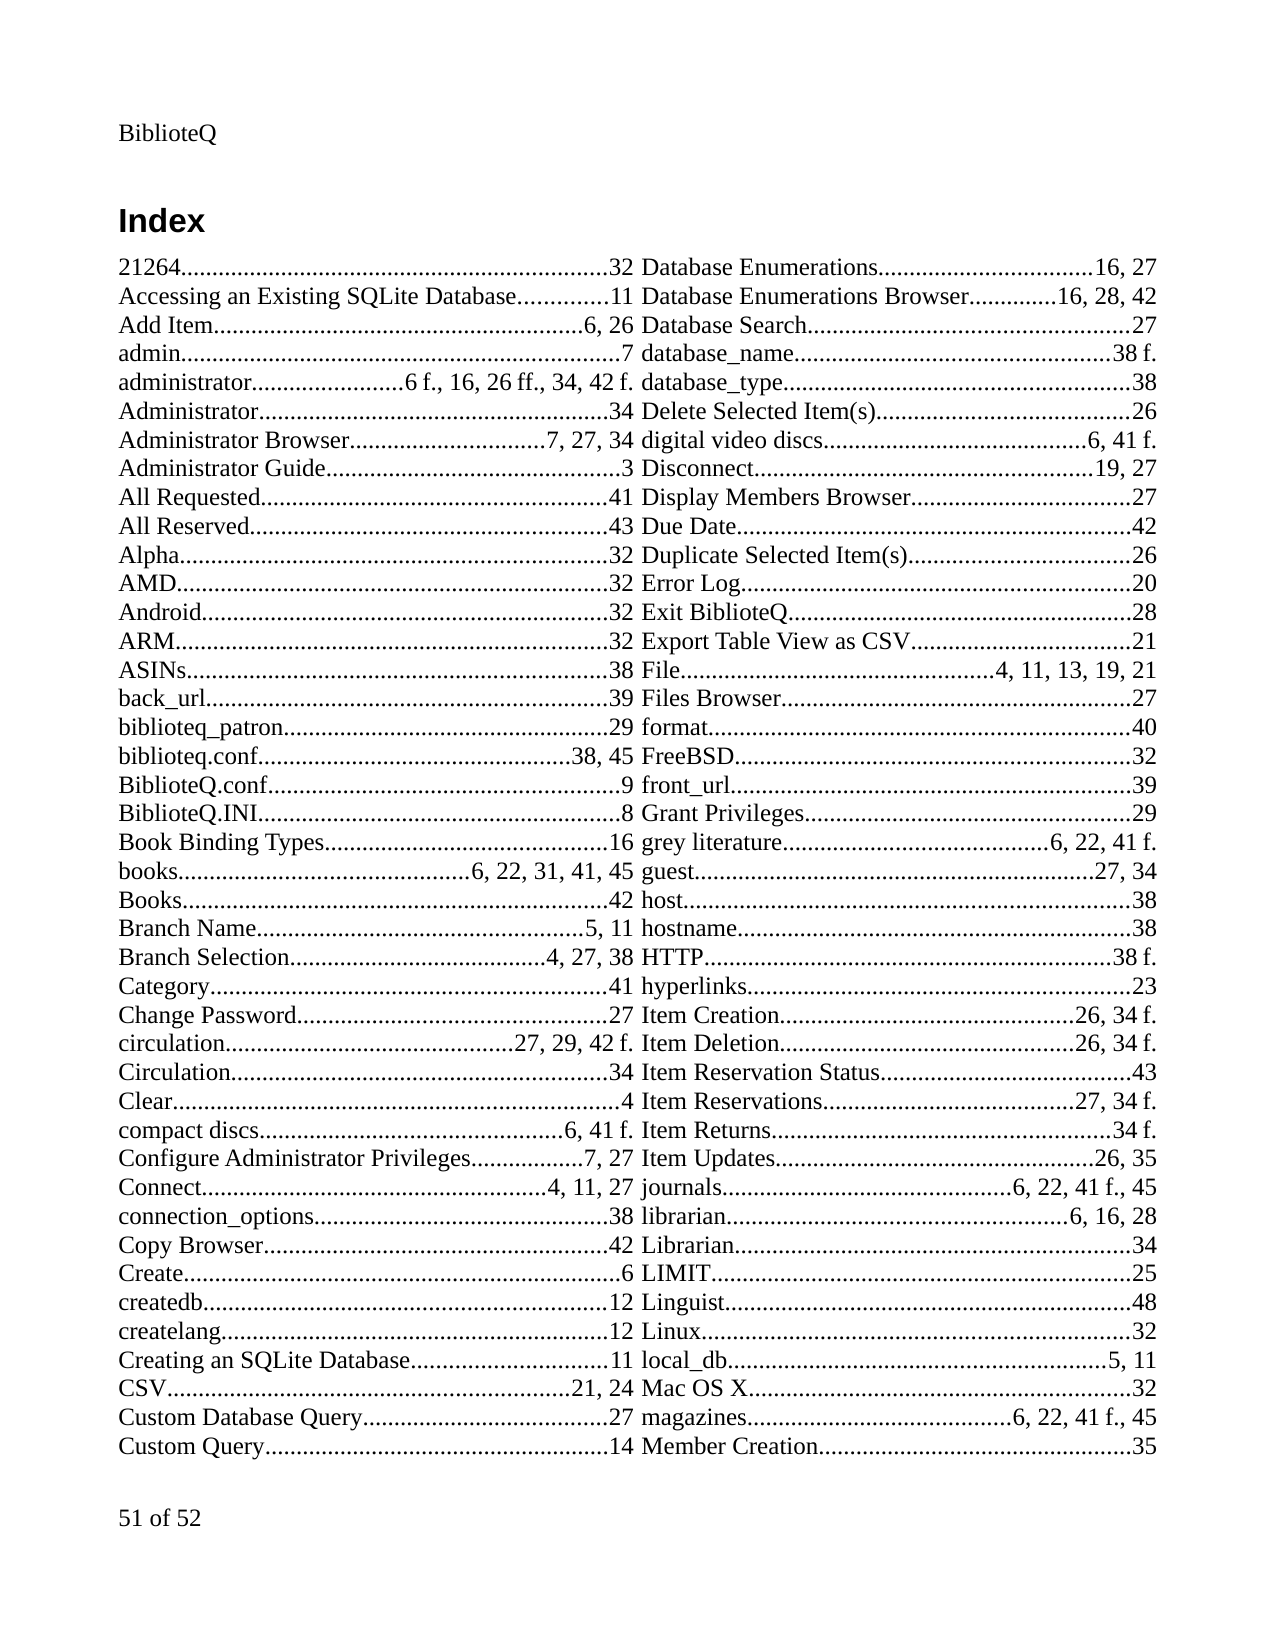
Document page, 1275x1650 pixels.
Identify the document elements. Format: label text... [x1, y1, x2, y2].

text Custom Query 14 [118, 1431, 634, 1460]
text connection_options 38 [118, 1201, 634, 1230]
text circulation 27, 29, 42 f. [118, 1028, 634, 1057]
text BiblioteQ.conf 9 [118, 770, 634, 798]
text Circulation 34 [118, 1057, 634, 1086]
text Category 41 [118, 971, 634, 1000]
text Custom Database Query 27 [118, 1402, 634, 1431]
text All Requested 41 [118, 482, 634, 511]
text Branch Selection 4, 27, 38 [118, 942, 634, 971]
text journals 6, 22, 41 f., 45 [641, 1172, 1157, 1201]
text ARM 32 [118, 626, 634, 655]
text format 40 [641, 712, 1157, 741]
text database_name 38 f. [641, 338, 1157, 367]
text Item Updates 26, 35 [641, 1143, 1157, 1172]
text HTTP 38 f. [641, 942, 1157, 971]
text Error Log 20 [641, 568, 1157, 597]
text ASINs 38 [118, 655, 634, 683]
text Member Creation 35 [641, 1431, 1157, 1460]
text digital video discs 6, 41 f. [641, 425, 1157, 453]
text BiblioteQ.INI 8 [118, 798, 634, 827]
text biblioteq_patron 29 [118, 712, 634, 741]
text host 38 [641, 885, 1157, 913]
text Disconnect 19, 27 [641, 453, 1157, 482]
text Administrator Guide 3 [118, 453, 634, 482]
text createdb 12 [118, 1287, 634, 1316]
text All Reserved 43 [118, 511, 634, 540]
text Books 42 [118, 885, 634, 913]
text Files Browser 27 [641, 683, 1157, 712]
text Item Deletion 26, 34 f. [641, 1028, 1157, 1057]
text Display Members Browser 27 [641, 482, 1157, 511]
text Delete Selected Item(s) 26 [641, 396, 1157, 425]
text Alpha 32 [118, 540, 634, 568]
text biblioteq.conf 38, 45 [118, 741, 634, 770]
text Duplicate Selected Item(s) 26 [641, 540, 1157, 568]
text books 6, 22, 31, 41, 45 [118, 856, 634, 885]
text 21264 32 [118, 252, 634, 281]
text Administrator 34 [118, 396, 634, 425]
text Change Password 27 [118, 1000, 634, 1028]
text Export Table View as CSV 21 [641, 626, 1157, 655]
text Accessing an Existing SQLite Database 11 [118, 281, 634, 310]
text hostname 38 [641, 913, 1157, 942]
text Database Enumerations 16, 27 [641, 252, 1157, 281]
text Creating an SQLite Database 11 [118, 1345, 634, 1373]
text Copy Browser 42 [118, 1230, 634, 1258]
text Librarian 34 [641, 1230, 1157, 1258]
text Linux 32 [641, 1316, 1157, 1345]
text Book Binding Types 16 [118, 827, 634, 856]
text Linguist 48 [641, 1287, 1157, 1316]
text Item Reservations 27, 34 f. [641, 1086, 1157, 1115]
text database_type 38 [641, 367, 1157, 396]
text grey literature 6, 22, 41 f. [641, 827, 1157, 856]
text front_url 39 [641, 770, 1157, 798]
text Exit BiblioteQ 28 [641, 597, 1157, 626]
text Grant Privileges 29 [641, 798, 1157, 827]
text admin 7 [118, 338, 634, 367]
text magazines 6, 22, 41 f., 45 [641, 1402, 1157, 1431]
text hyperlinks 23 [641, 971, 1157, 1000]
text administrator 6 f., 16, 26 ff., 34, 42 f. [118, 367, 634, 396]
text Branch Name 5, 11 [118, 913, 634, 942]
text Item Returns 34 f. [641, 1115, 1157, 1143]
text Add Item 6, 26 [118, 310, 634, 338]
text Connect 4, 11, 27 [118, 1172, 634, 1201]
text Database Enumerations Browser 16, 28, 42 [641, 281, 1157, 310]
text back_url 39 [118, 683, 634, 712]
text Android 32 [118, 597, 634, 626]
text CSV 21, 24 [118, 1373, 634, 1402]
text AMD 32 [118, 568, 634, 597]
text createlang 12 [118, 1316, 634, 1345]
text Create 6 [118, 1258, 634, 1287]
text Configure Administrator Privileges 7, 27 [118, 1143, 634, 1172]
text LIMIT 25 [641, 1258, 1157, 1287]
text librarian 6, 16, 28 [641, 1201, 1157, 1230]
text compact discs 6, 41 f. [118, 1115, 634, 1143]
text Due Date 42 [641, 511, 1157, 540]
text Item Creation 26, 34 f. [641, 1000, 1157, 1028]
subtitle Index [118, 201, 1157, 240]
text Database Search 27 [641, 310, 1157, 338]
text Administrator Browser 7, 27, 34 [118, 425, 634, 453]
text Clear 4 [118, 1086, 634, 1115]
text guest 27, 34 [641, 856, 1157, 885]
text local_db 5, 11 [641, 1345, 1157, 1373]
text File 4, 11, 13, 19, 21 [641, 655, 1157, 683]
text Item Reservation Status 43 [641, 1057, 1157, 1086]
text Mac OS X 32 [641, 1373, 1157, 1402]
text FreeBSD 32 [641, 741, 1157, 770]
